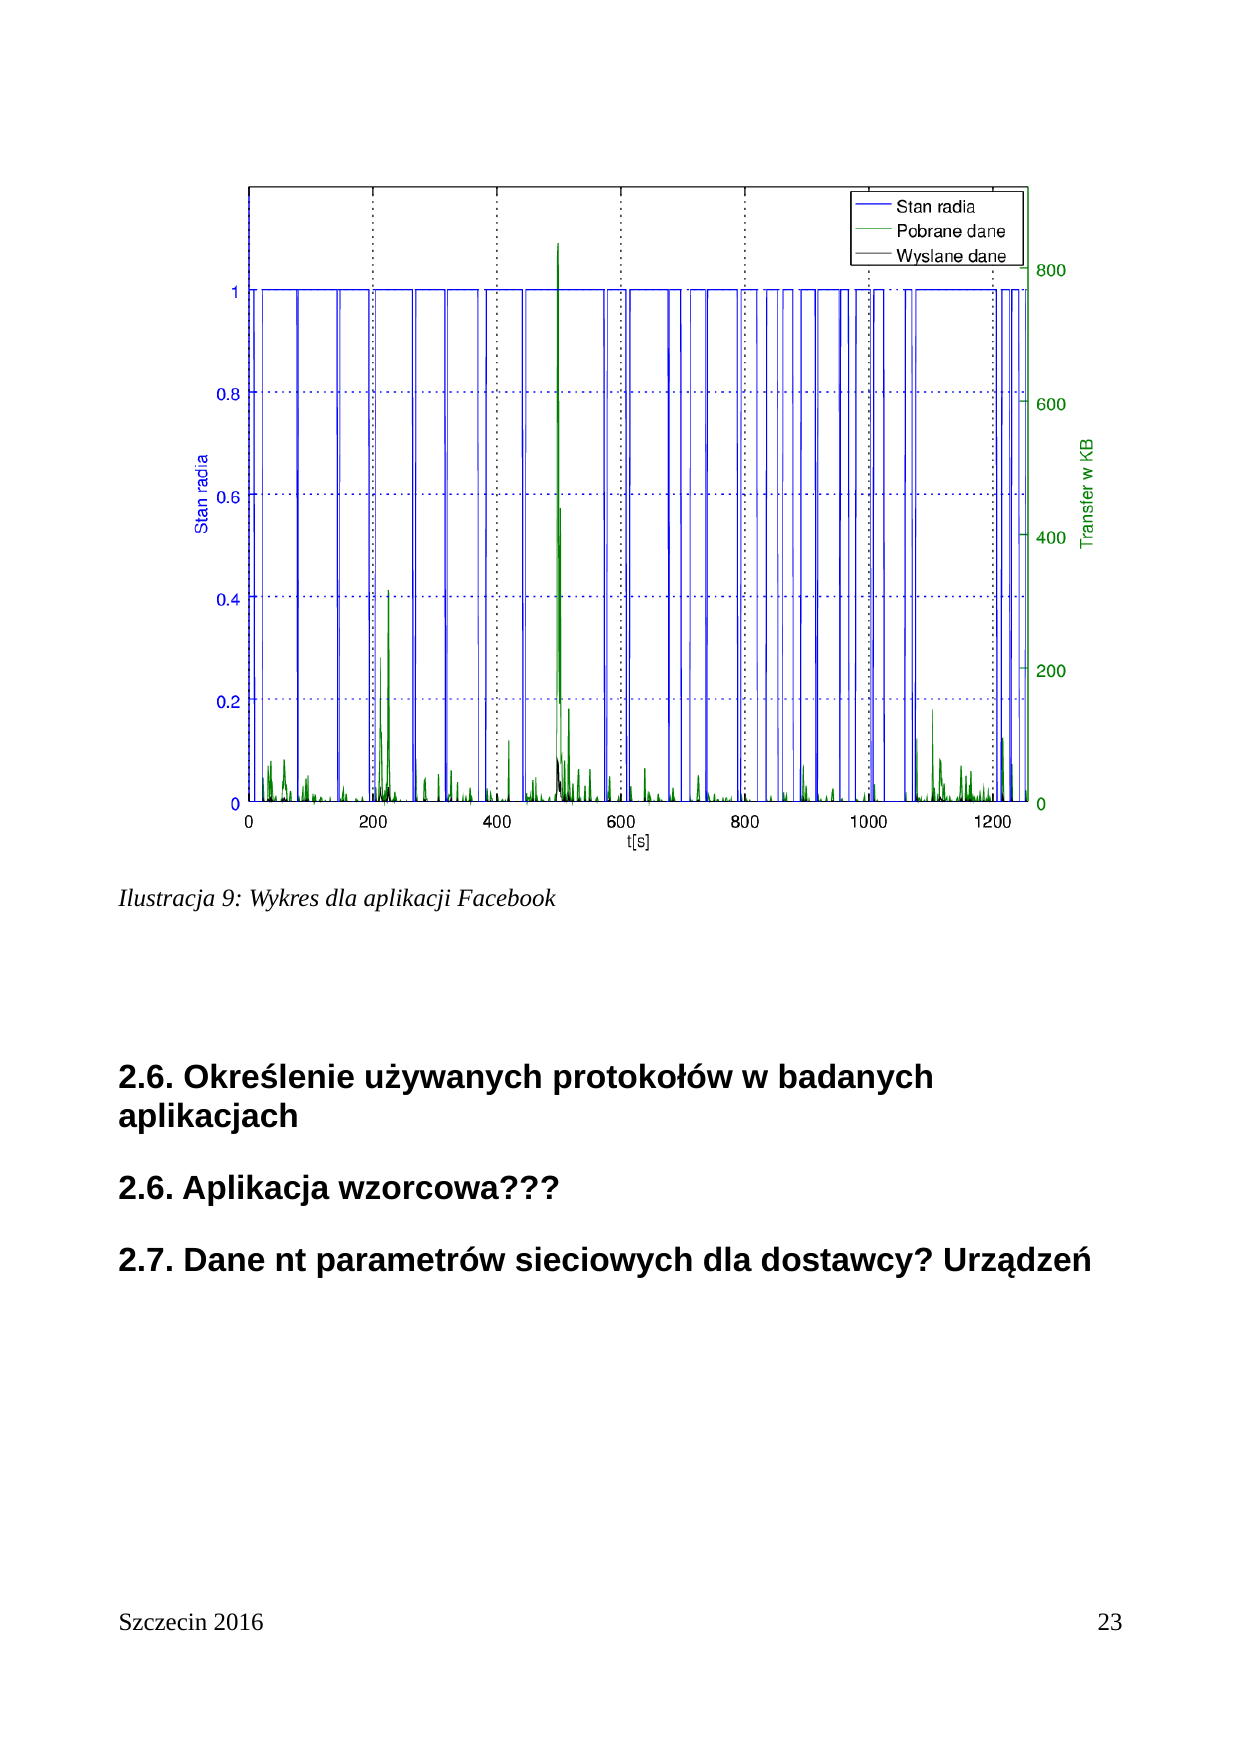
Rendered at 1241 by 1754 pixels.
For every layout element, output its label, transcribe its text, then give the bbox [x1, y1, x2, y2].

subtitle 2.6. Aplikacja wzorcowa??? [118, 1167, 1122, 1206]
subtitle 2.6. Określenie używanych protokołów w badanych aplikacjach [118, 1057, 1122, 1134]
picture [118, 130, 1123, 884]
subtitle 2.7. Dane nt parametrów sieciowych dla dostawcy? Urządzeń [118, 1239, 1122, 1278]
text Ilustracja 9: Wykres dla aplikacji Facebook [118, 884, 1122, 912]
